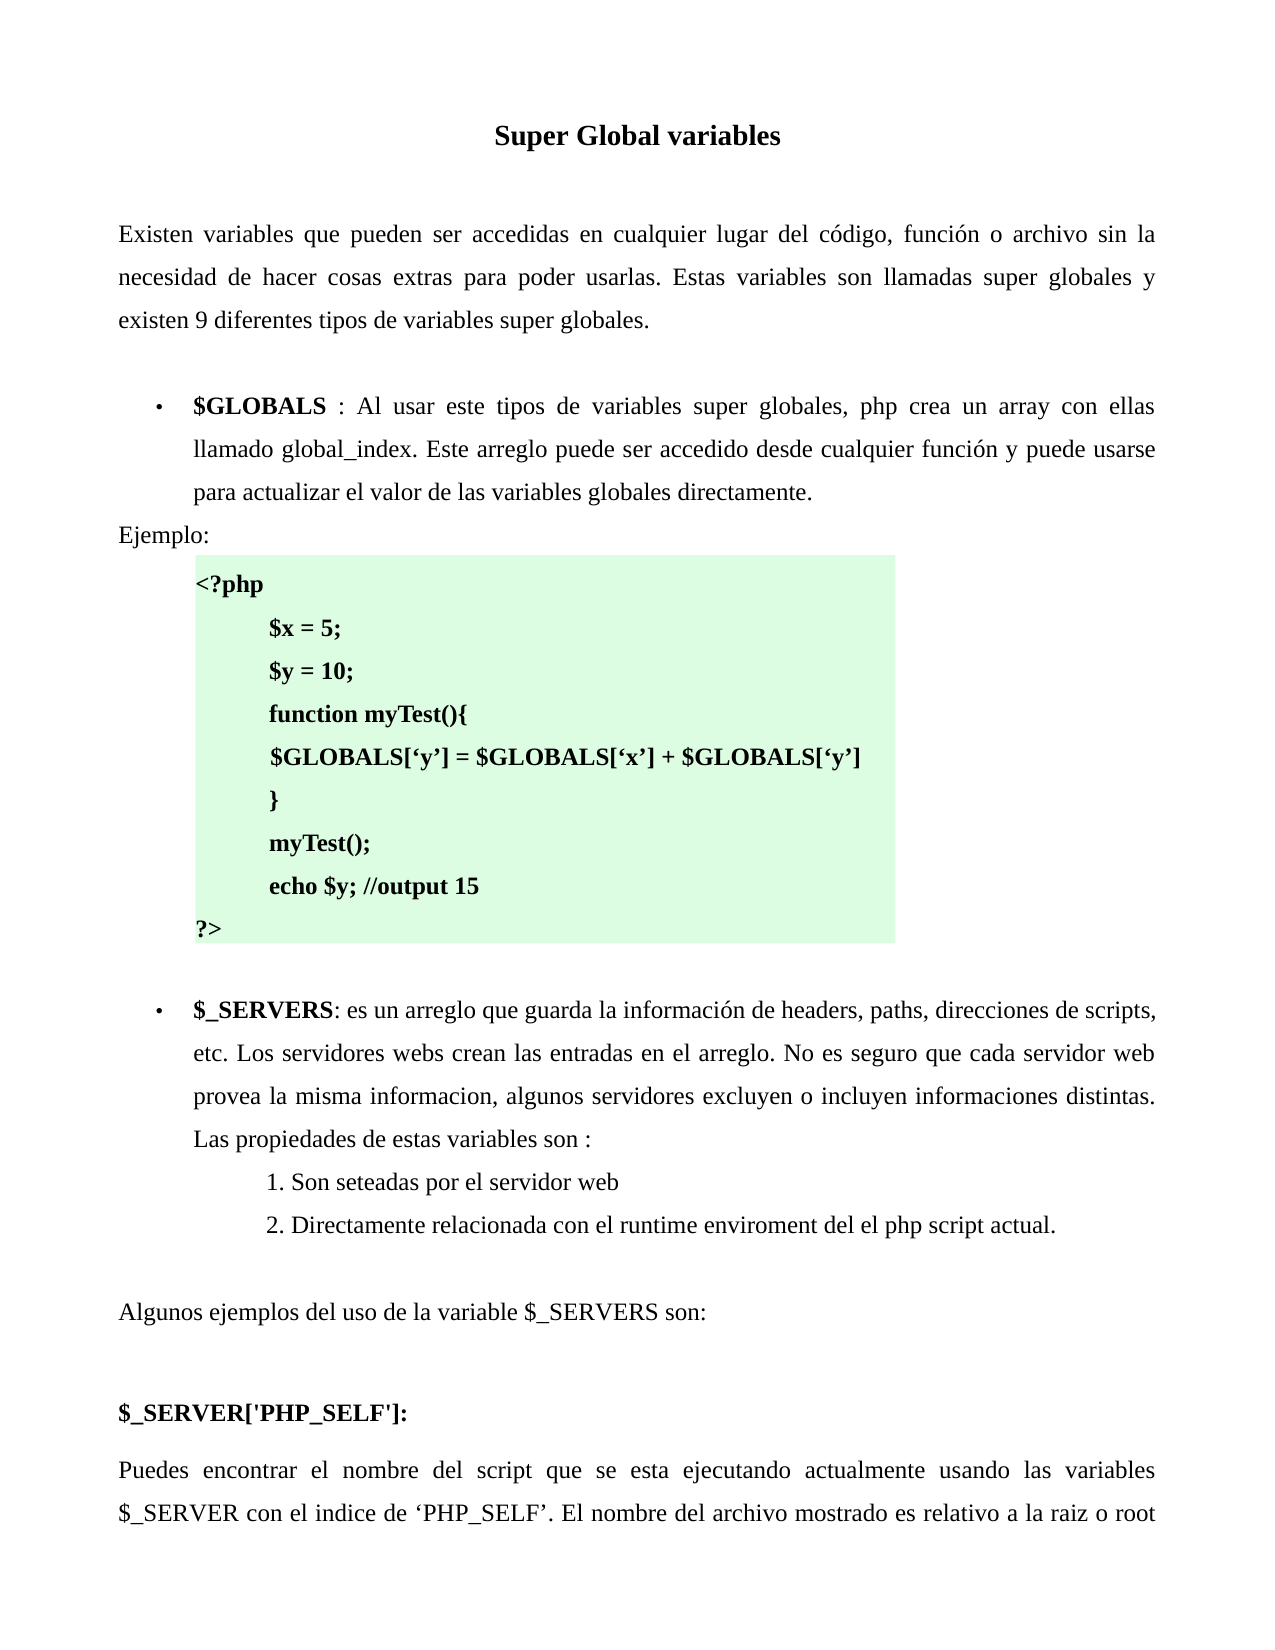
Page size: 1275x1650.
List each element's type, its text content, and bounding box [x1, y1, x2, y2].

text Ejemplo: [118, 521, 1157, 549]
text Existen variables que pueden ser accedidas en cualquier lugar del código, función o archivo sin la necesidad de hacer cosas extras para poder usarlas. Estas variables son llamadas super globales y existen 9 diferentes tipos de variables super globales. [118, 219, 1157, 334]
text Algunos ejemplos del uso de la variable $_SERVERS son: [118, 1297, 1157, 1326]
text 2. Directamente relacionada con el runtime enviroment del el php script actual. [118, 1211, 1157, 1239]
text Puedes encontrar el nombre del script que se esta ejecutando actualmente usando las variables $_SERVER con el indice de ‘PHP_SELF’. El nombre del archivo mostrado es relativo a la raiz o root [118, 1455, 1157, 1527]
text 1. Son seteadas por el servidor web [118, 1167, 1157, 1196]
text $_SERVER['PHP_SELF']: [118, 1398, 1157, 1426]
text Super Global variables [118, 118, 1157, 152]
list $GLOBALS : Al usar este tipos de variables super globales, php crea un array con ellas llamado global_index. Este arreglo puede ser accedido desde cualquier función y puede usarse para actualizar el valor de las variables globales directamente. [156, 391, 1157, 506]
list $_SERVERS: es un arreglo que guarda la información de headers, paths, direcciones de scripts, etc. Los servidores webs crean las entradas en el arreglo. No es seguro que cada servidor web provea la misma informacion, algunos servidores excluyen o incluyen informaciones distintas. Las propiedades de estas variables son : [156, 995, 1157, 1153]
